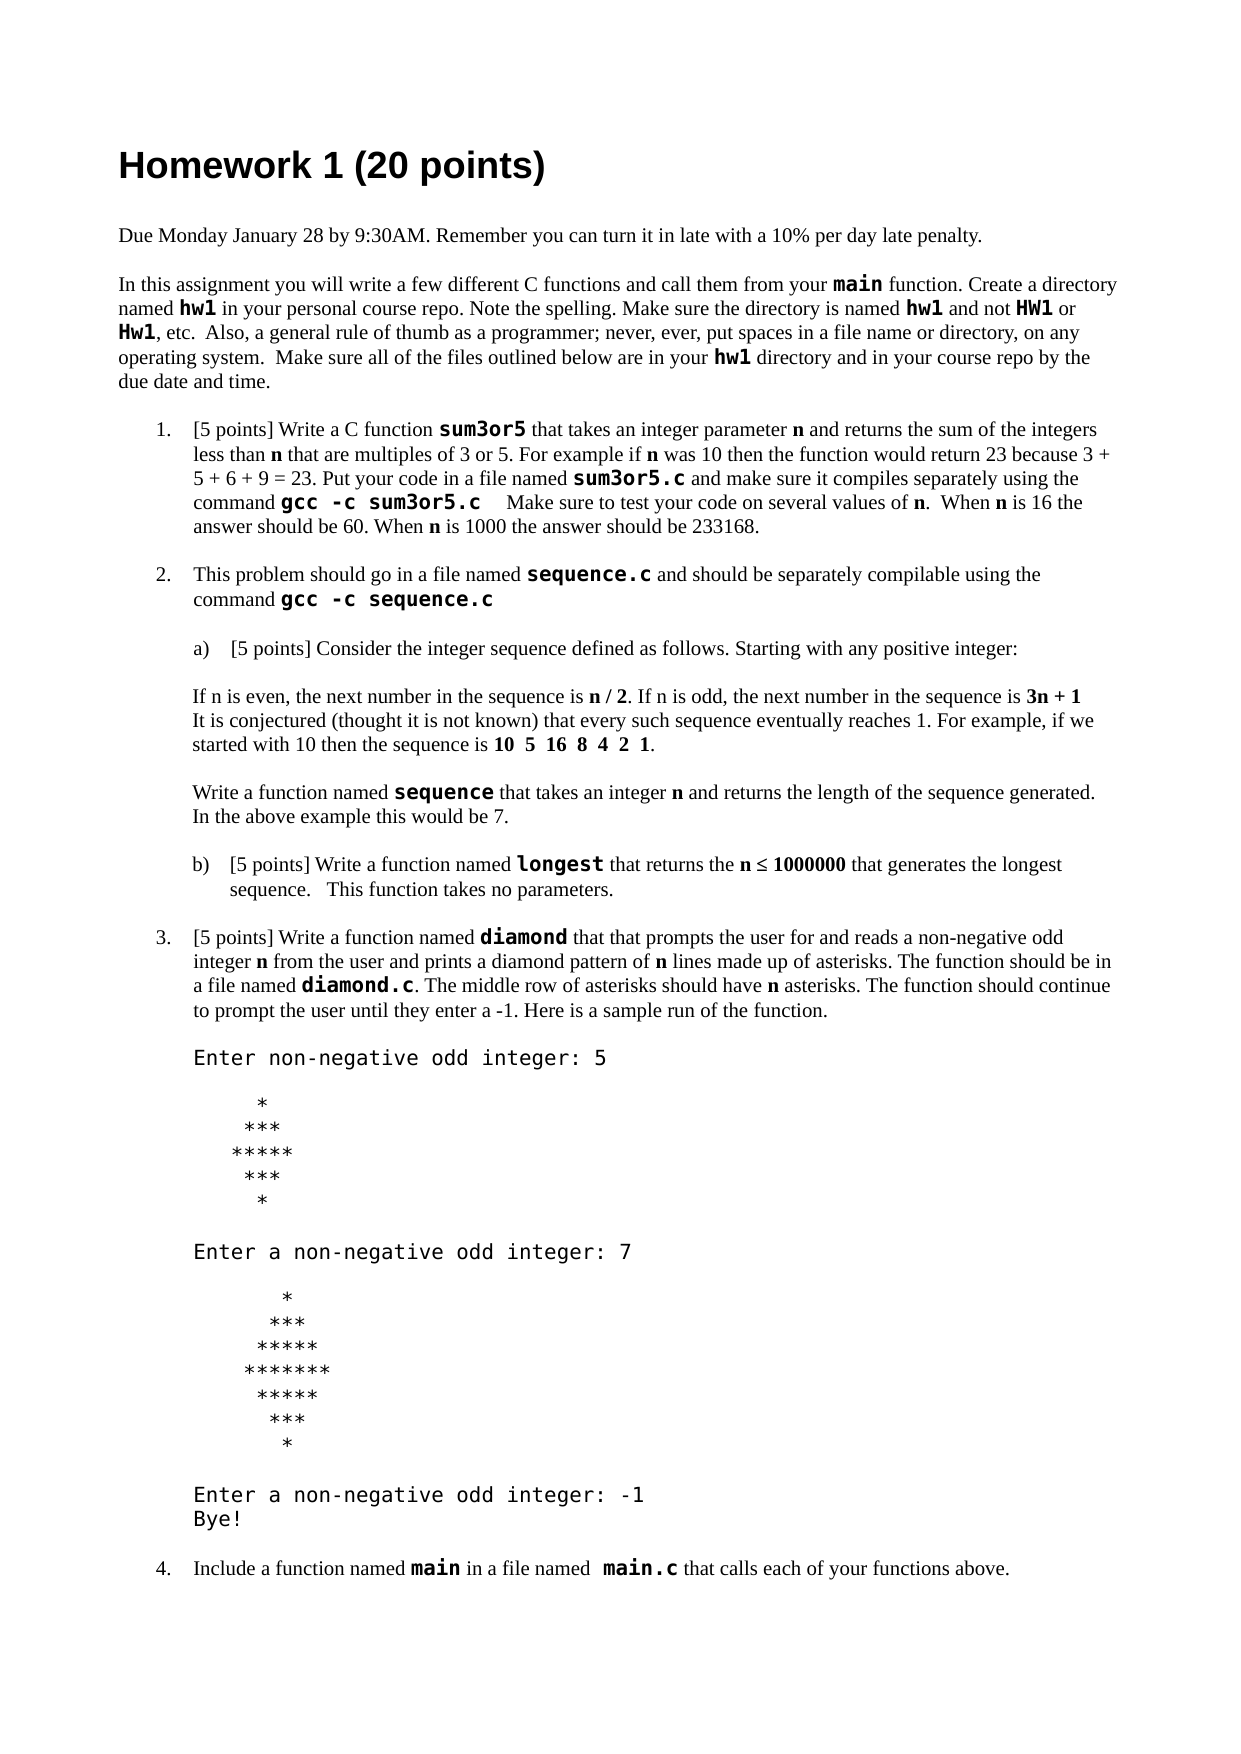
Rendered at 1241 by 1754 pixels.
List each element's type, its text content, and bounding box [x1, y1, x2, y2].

text In this assignment you will write a few different C functions and call them from your main function. Create a directory named hw1 in your personal course repo. Note the spelling. Make sure the directory is named hw1 and not HW1 or Hw1, etc. Also, a general rule of thumb as a programmer; never, ever, put spaces in a file name or directory, on any operating system. Make sure all of the files outlined below are in your hw1 directory and in your course repo by the due date and time. [118, 271, 1122, 393]
subtitle Homework 1 (20 points) [118, 143, 1122, 187]
list Bye! [156, 1507, 1122, 1555]
list Enter a non-negative odd integer: -1 [156, 1483, 1122, 1507]
list [5 points] Write a C function sum3or5 that takes an integer parameter n and returns the sum of the integers less than n that are multiples of 3 or 5. For example if n was 10 then the function would return 23 because 3 + 5 + 6 + 9 = 23. Put your code in a file named sum3or5.c and make sure it compiles separately using the command gcc -c sum3or5.c Make sure to test your code on several values of n. When n is 16 the answer should be 60. When n is 1000 the answer should be 233168. [156, 417, 1122, 538]
text If n is even, the next number in the sequence is n / 2. If n is odd, the next number in the sequence is 3n + 1 [192, 683, 1122, 708]
text It is conjectured (thought it is not known) that every such sequence eventually reaches 1. For example, if we started with 10 then the sequence is 10 5 16 8 4 2 1. [192, 708, 1122, 756]
list [5 points] Write a function named longest that returns the n ≤ 1000000 that generates the longest sequence. This function takes no parameters. [192, 852, 1122, 901]
list Include a function named main in a file named main.c that calls each of your functions above. [156, 1555, 1122, 1580]
list This problem should go in a file named sequence.c and should be separately compilable using the command gcc -c sequence.c [156, 562, 1122, 611]
list [5 points] Consider the integer sequence defined as follows. Starting with any positive integer: [193, 635, 1122, 659]
text Due Monday January 28 by 9:30AM. Remember you can turn it in late with a 10% per day late penalty. [118, 223, 1122, 247]
text Write a function named sequence that takes an integer n and returns the length of the sequence generated. In the above example this would be 7. [192, 780, 1122, 828]
list [5 points] Write a function named diamond that that prompts the user for and reads a non-negative odd integer n from the user and prints a diamond pattern of n lines made up of asterisks. The function should be in a file named diamond.c. The middle row of asterisks should have n asterisks. The function should continue to prompt the user until they enter a -1. Here is a sample run of the function. Enter non-negative odd integer: 5 * *** ***** *** * Enter a non-negative odd integer: 7 * *** ***** ******* ***** *** * [156, 925, 1122, 1458]
